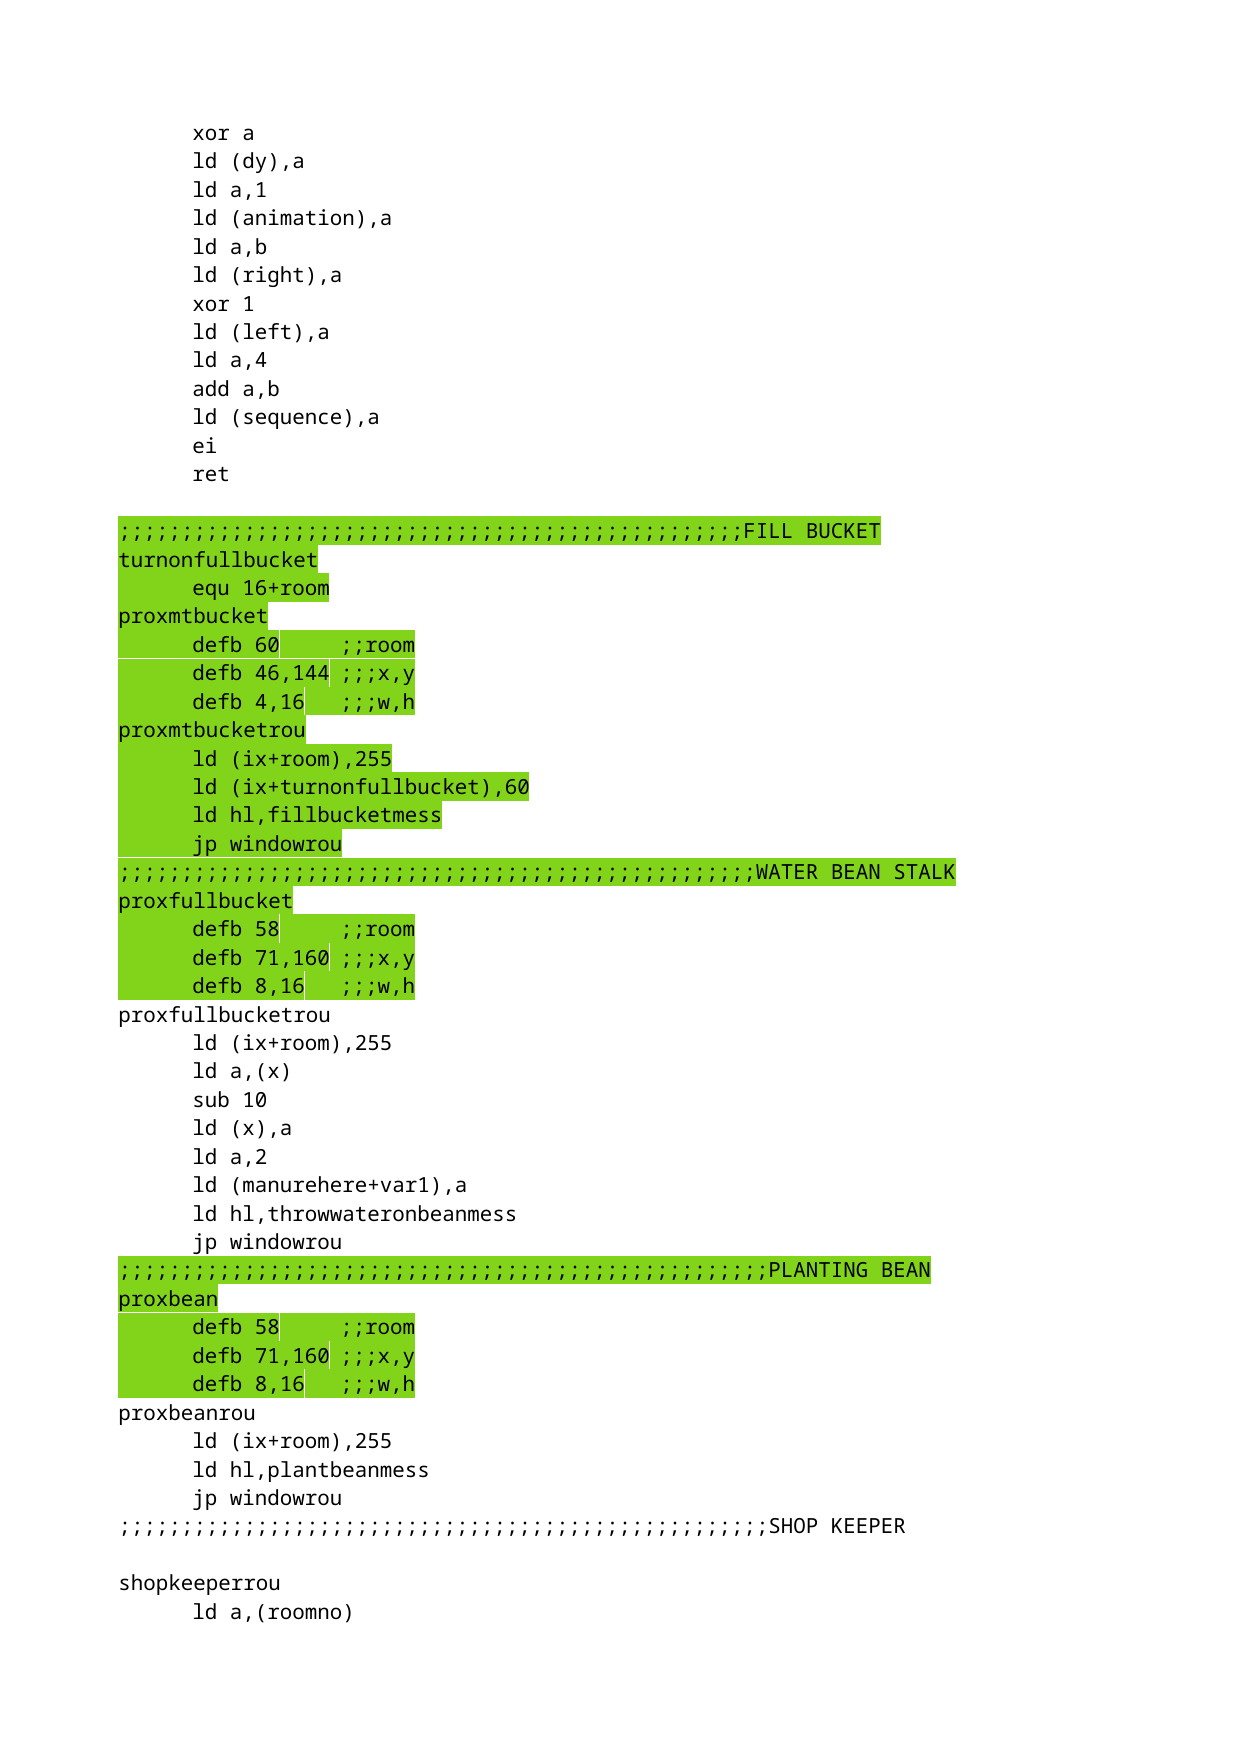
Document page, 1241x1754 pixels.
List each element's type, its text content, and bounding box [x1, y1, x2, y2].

text xor 1 [118, 289, 1122, 317]
text ld (sequence),a [118, 402, 1122, 431]
text equ 16+room [118, 573, 1122, 602]
text ld (dy),a [118, 147, 1122, 175]
text proxfullbucket [118, 886, 1122, 914]
text defb 58 ;;room [118, 1312, 1122, 1341]
text jp windowrou [118, 829, 1122, 857]
text ;;;;;;;;;;;;;;;;;;;;;;;;;;;;;;;;;;;;;;;;;;;;;;;;;;FILL BUCKET [118, 516, 1122, 545]
text proxmtbucketrou [118, 715, 1122, 744]
text ld (ix+turnonfullbucket),60 [118, 772, 1122, 801]
text turnonfullbucket [118, 545, 1122, 573]
text defb 58 ;;room [118, 914, 1122, 943]
text ld a,4 [118, 346, 1122, 374]
text ld (ix+room),255 [118, 1028, 1122, 1057]
text ld (animation),a [118, 203, 1122, 232]
text proxbean [118, 1284, 1122, 1312]
text ld (x),a [118, 1113, 1122, 1142]
text defb 4,16 ;;;w,h [118, 687, 1122, 715]
text ld (ix+room),255 [118, 744, 1122, 772]
text defb 46,144 ;;;x,y [118, 658, 1122, 687]
text ld a,(roomno) [118, 1597, 1122, 1625]
text ;;;;;;;;;;;;;;;;;;;;;;;;;;;;;;;;;;;;;;;;;;;;;;;;;;;WATER BEAN STALK [118, 857, 1122, 886]
text proxbeanrou [118, 1398, 1122, 1426]
text ld (right),a [118, 260, 1122, 289]
text ld hl,plantbeanmess [118, 1455, 1122, 1483]
text add a,b [118, 374, 1122, 402]
text defb 71,160 ;;;x,y [118, 943, 1122, 971]
text jp windowrou [118, 1227, 1122, 1256]
text defb 8,16 ;;;w,h [118, 971, 1122, 1000]
text proxmtbucket [118, 602, 1122, 630]
text ld hl,fillbucketmess [118, 801, 1122, 829]
text ld (ix+room),255 [118, 1426, 1122, 1455]
text ld (manurehere+var1),a [118, 1170, 1122, 1199]
text ;;;;;;;;;;;;;;;;;;;;;;;;;;;;;;;;;;;;;;;;;;;;;;;;;;;;PLANTING BEAN [118, 1256, 1122, 1284]
text ld hl,throwwateronbeanmess [118, 1199, 1122, 1227]
text sub 10 [118, 1085, 1122, 1113]
text defb 60 ;;room [118, 630, 1122, 658]
text ld (left),a [118, 317, 1122, 346]
text proxfullbucketrou [118, 1000, 1122, 1028]
text xor a [118, 118, 1122, 147]
text defb 71,160 ;;;x,y [118, 1341, 1122, 1369]
text ld a,1 [118, 175, 1122, 203]
text ;;;;;;;;;;;;;;;;;;;;;;;;;;;;;;;;;;;;;;;;;;;;;;;;;;;;SHOP KEEPER [118, 1512, 1122, 1540]
text jp windowrou [118, 1483, 1122, 1512]
text ei [118, 431, 1122, 459]
text ld a,b [118, 232, 1122, 260]
text shopkeeperrou [118, 1568, 1122, 1597]
text ld a,2 [118, 1142, 1122, 1170]
text ret [118, 459, 1122, 488]
text ld a,(x) [118, 1057, 1122, 1085]
text defb 8,16 ;;;w,h [118, 1369, 1122, 1398]
